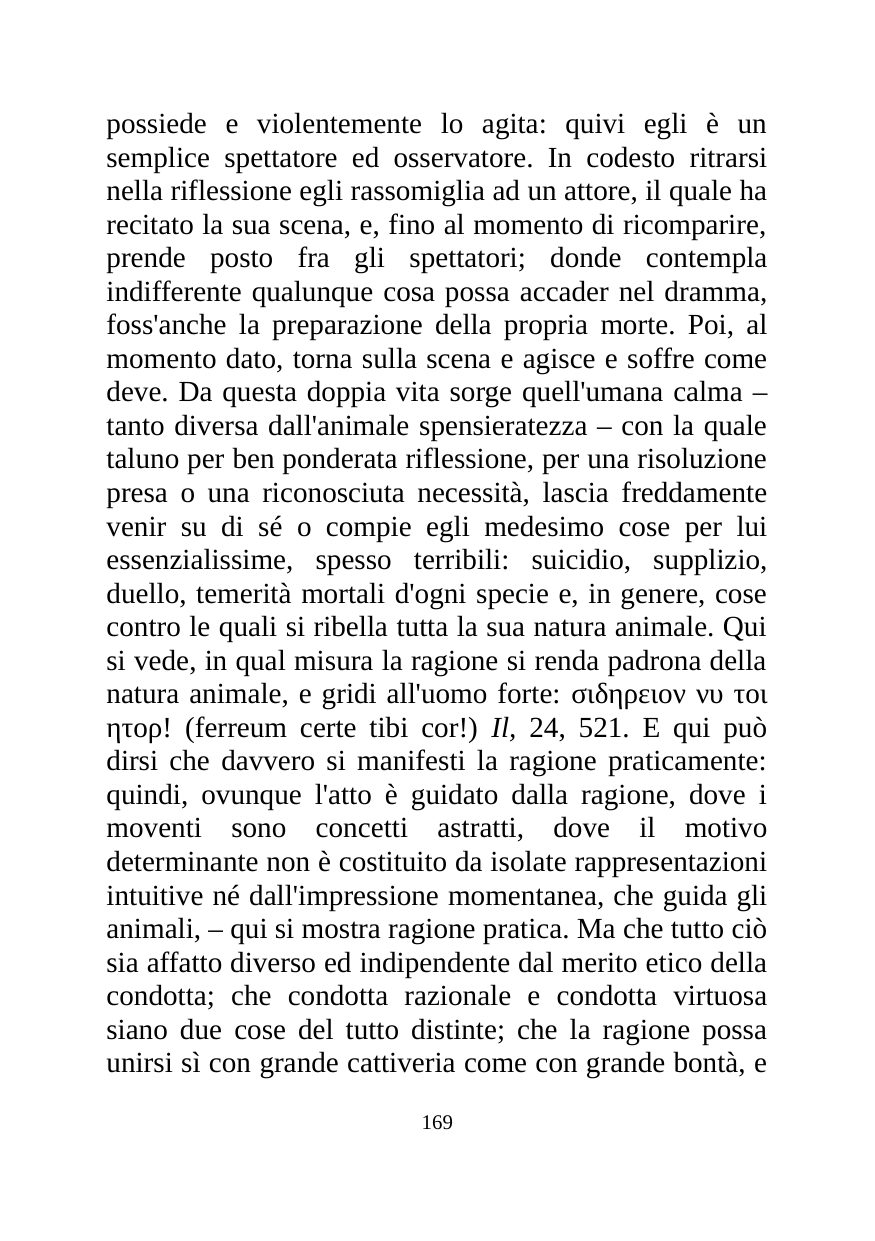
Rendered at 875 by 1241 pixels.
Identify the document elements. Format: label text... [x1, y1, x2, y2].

text possiede e violentemente lo agita: quivi egli è un semplice spettatore ed osservatore. In codesto ritrarsi nella riflessione egli rassomiglia ad un attore, il quale ha recitato la sua scena, e, fino al momento di ricomparire, prende posto fra gli spettatori; donde contempla indifferente qualunque cosa possa accader nel dramma, foss'anche la preparazione della propria morte. Poi, al momento dato, torna sulla scena e agisce e soffre come deve. Da questa doppia vita sorge quell'umana calma – tanto diversa dall'animale spensieratezza – con la quale taluno per ben ponderata riflessione, per una risoluzione presa o una riconosciuta necessità, lascia freddamente venir su di sé o compie egli medesimo cose per lui essenzialissime, spesso terribili: suicidio, supplizio, duello, temerità mortali d'ogni specie e, in genere, cose contro le quali si ribella tutta la sua natura animale. Qui si vede, in qual misura la ragione si renda padrona della natura animale, e gridi all'uomo forte: σιδηρειον νυ τοι ητορ! (ferreum certe tibi cor!) Il, 24, 521. E qui può dirsi che davvero si manifesti la ragione praticamente: quindi, ovunque l'atto è guidato dalla ragione, dove i moventi sono concetti astratti, dove il motivo determinante non è costituito da isolate rappresentazioni intuitive né dall'impressione momentanea, che guida gli animali, – qui si mostra ragione pratica. Ma che tutto ciò sia affatto diverso ed indipendente dal merito etico della condotta; che condotta razionale e condotta virtuosa siano due cose del tutto distinte; che la ragione possa unirsi sì con grande cattiveria come con grande bontà, e [106, 106, 768, 1079]
